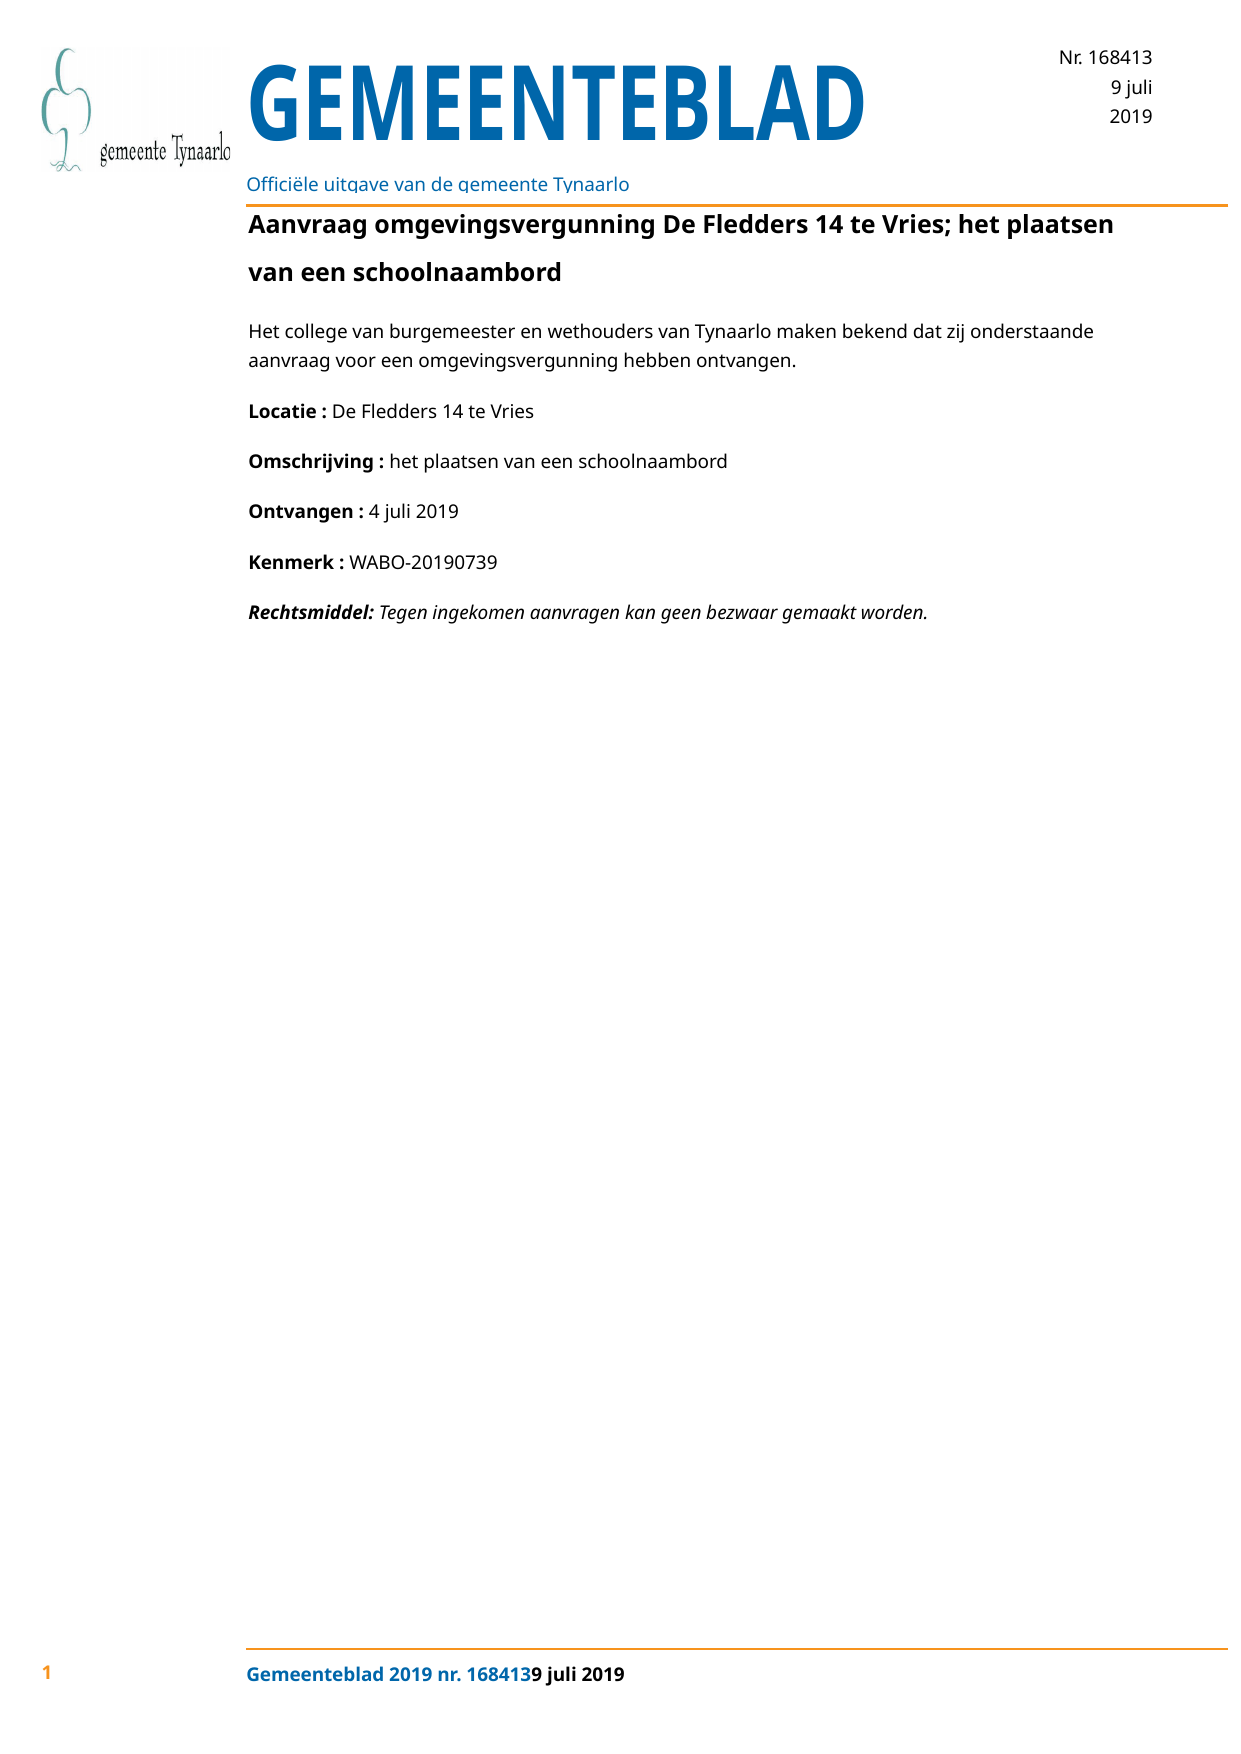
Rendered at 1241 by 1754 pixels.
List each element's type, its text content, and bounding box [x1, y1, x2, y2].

picture [41, 47, 231, 172]
text Het college van burgemeester en wethouders van Tynaarlo maken bekend dat zij onderstaande aanvraag voor een omgevingsvergunning hebben ontvangen. [248, 318, 1152, 373]
text Ontvangen : 4 juli 2019 [248, 499, 1152, 524]
text Rechtsmiddel: Tegen ingekomen aanvragen kan geen bezwaar gemaakt worden. [248, 599, 1152, 625]
text Kenmerk : WABO-20190739 [248, 549, 1152, 575]
text Aanvraag omgevingsvergunning De Fledders 14 te Vries; het plaatsen van een schoolnaambord [248, 207, 1152, 288]
text Locatie : De Fledders 14 te Vries [248, 398, 1152, 424]
text Omschrijving : het plaatsen van een schoolnaambord [248, 448, 1152, 474]
